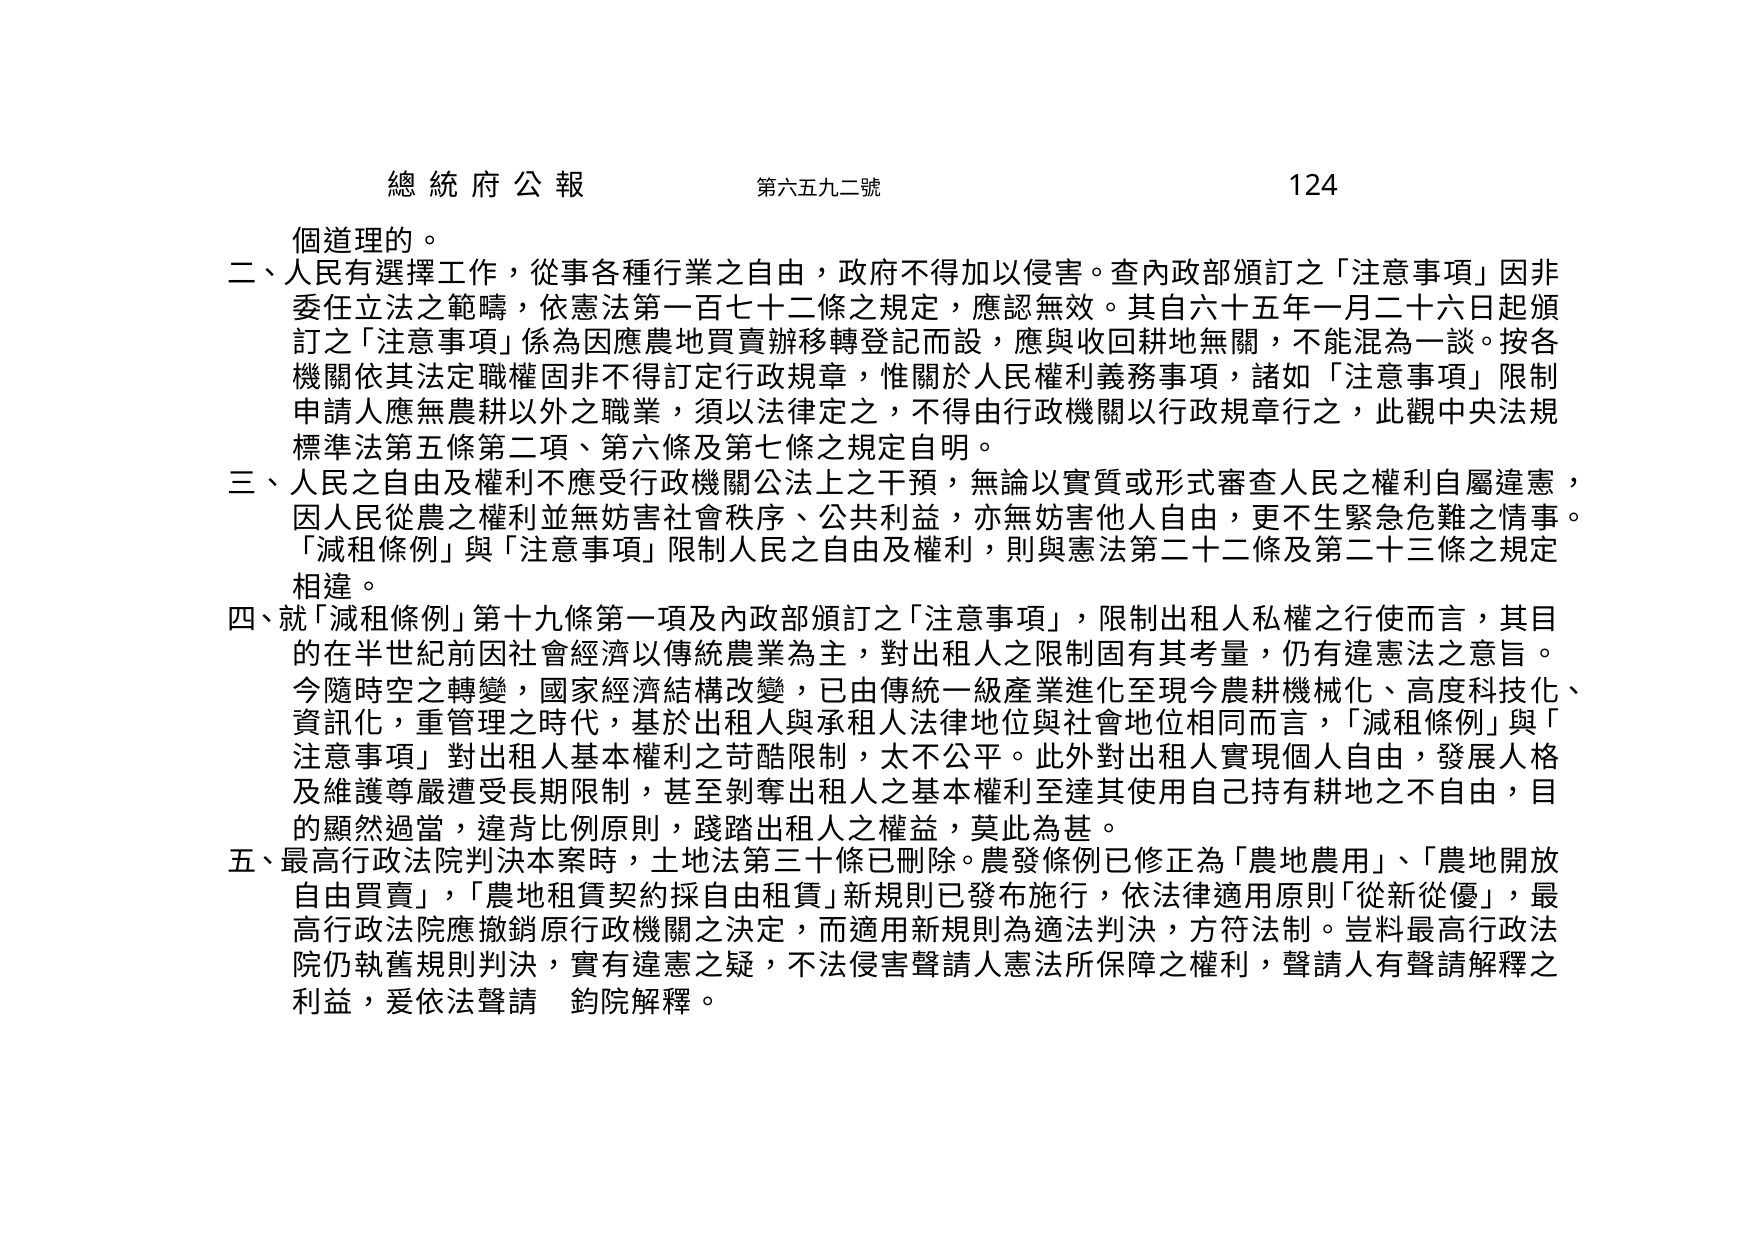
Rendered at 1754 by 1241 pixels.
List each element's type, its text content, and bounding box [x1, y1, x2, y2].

text 五、最高行政法院判決本案時，土地法第三十條已刪除。農發條例已修正為「農地農用」、「農地開放自由買賣」，「農地租賃契約採自由租賃」新規則已發布施行，依法律適用原則「從新從優」，最高行政法院應撤銷原行政機關之決定，而適用新規則為適法判決，方符法制。豈料最高行政法院仍執舊規則判決，實有違憲之疑，不法侵害聲請人憲法所保障之權利，聲請人有聲請解釋之利益，爰依法聲請 鈞院解釋。 [227, 844, 1559, 1017]
text 四、就「減租條例」第十九條第一項及內政部頒訂之「注意事項」，限制出租人私權之行使而言，其目的在半世紀前因社會經濟以傳統農業為主，對出租人之限制固有其考量，仍有違憲法之意旨。今隨時空之轉變，國家經濟結構改變，已由傳統一級產業進化至現今農耕機械化、高度科技化、資訊化，重管理之時代，基於出租人與承租人法律地位與社會地位相同而言，「減租條例」與「注意事項」對出租人基本權利之苛酷限制，太不公平。此外對出租人實現個人自由，發展人格及維護尊嚴遭受長期限制，甚至剝奪出租人之基本權利至達其使用自己持有耕地之不自由，目的顯然過當，違背比例原則，踐踏出租人之權益，莫此為甚。 [227, 602, 1559, 844]
text 二、人民有選擇工作，從事各種行業之自由，政府不得加以侵害。查內政部頒訂之「注意事項」因非委任立法之範疇，依憲法第一百七十二條之規定，應認無效。其自六十五年一月二十六日起頒訂之「注意事項」係為因應農地買賣辦移轉登記而設，應與收回耕地無關，不能混為一談。按各機關依其法定職權固非不得訂定行政規章，惟關於人民權利義務事項，諸如「注意事項」限制申請人應無農耕以外之職業，須以法律定之，不得由行政機關以行政規章行之，此觀中央法規標準法第五條第二項、第六條及第七條之規定自明。 [227, 256, 1559, 463]
text 三、人民之自由及權利不應受行政機關公法上之干預，無論以實質或形式審查人民之權利自屬違憲，因人民從農之權利並無妨害社會秩序、公共利益，亦無妨害他人自由，更不生緊急危難之情事。「減租條例」與「注意事項」限制人民之自由及權利，則與憲法第二十二條及第二十三條之規定相違。 [227, 463, 1559, 602]
text 個道理的。 [227, 221, 1559, 256]
